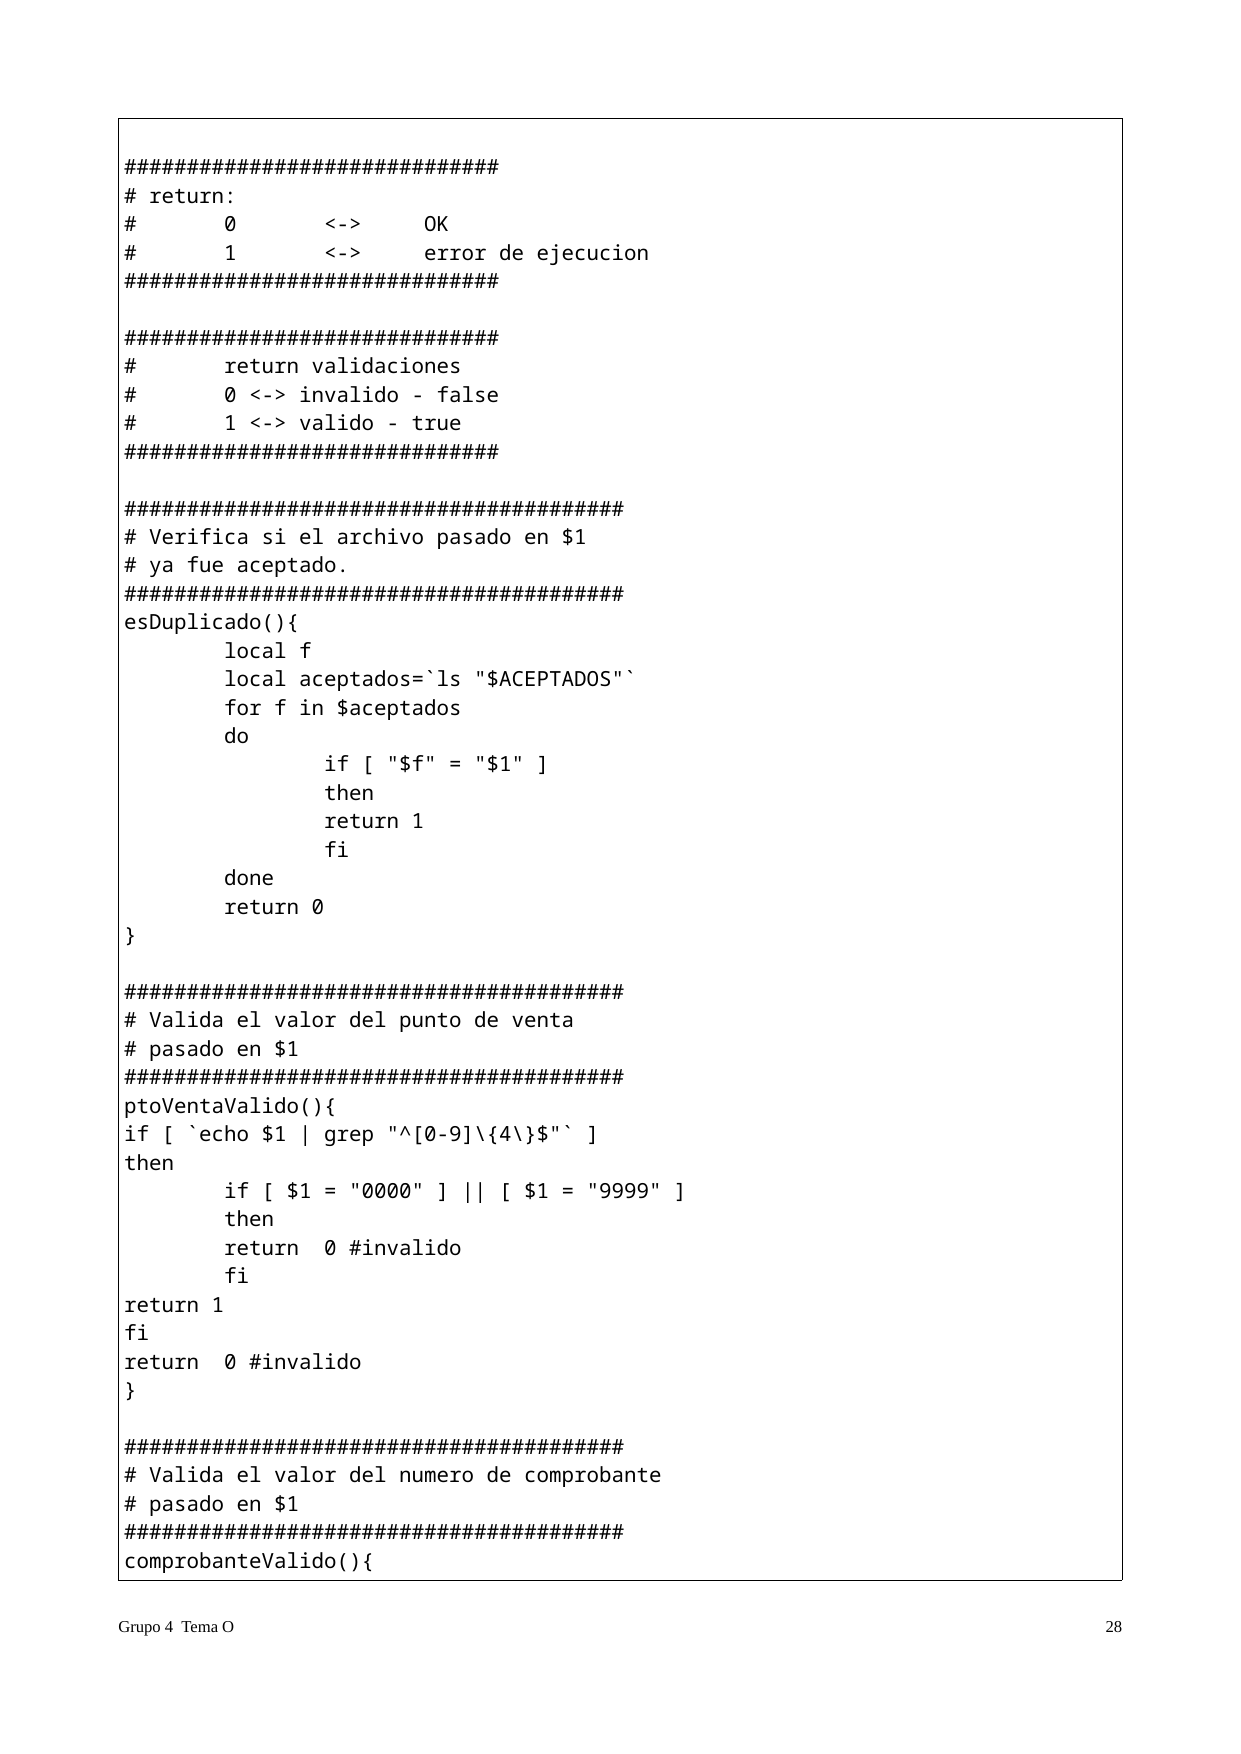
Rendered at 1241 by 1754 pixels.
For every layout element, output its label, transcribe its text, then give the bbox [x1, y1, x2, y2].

table_header ############################## # return: # 0 <-> OK # 1 <-> error de ejecucion ############################## ############################## # return validaciones # 0 <-> invalido - false # 1 <-> valido - true ############################## ######################################## # Verifica si el archivo pasado en $1 # ya fue aceptado. ######################################## esDuplicado(){ local f local aceptados=`ls "$ACEPTADOS"` for f in $aceptados do if [ "$f" = "$1" ] then return 1 fi done return 0 } ######################################## # Valida el valor del punto de venta # pasado en $1 ######################################## ptoVentaValido(){ if [ `echo $1 | grep "^[0-9]\{4\}$"` ] then if [ $1 = "0000" ] || [ $1 = "9999" ] then return 0 #invalido fi return 1 fi return 0 #invalido } ######################################## # Valida el valor del numero de comprobante # pasado en $1 ######################################## comprobanteValido(){ [119, 119, 1122, 1580]
